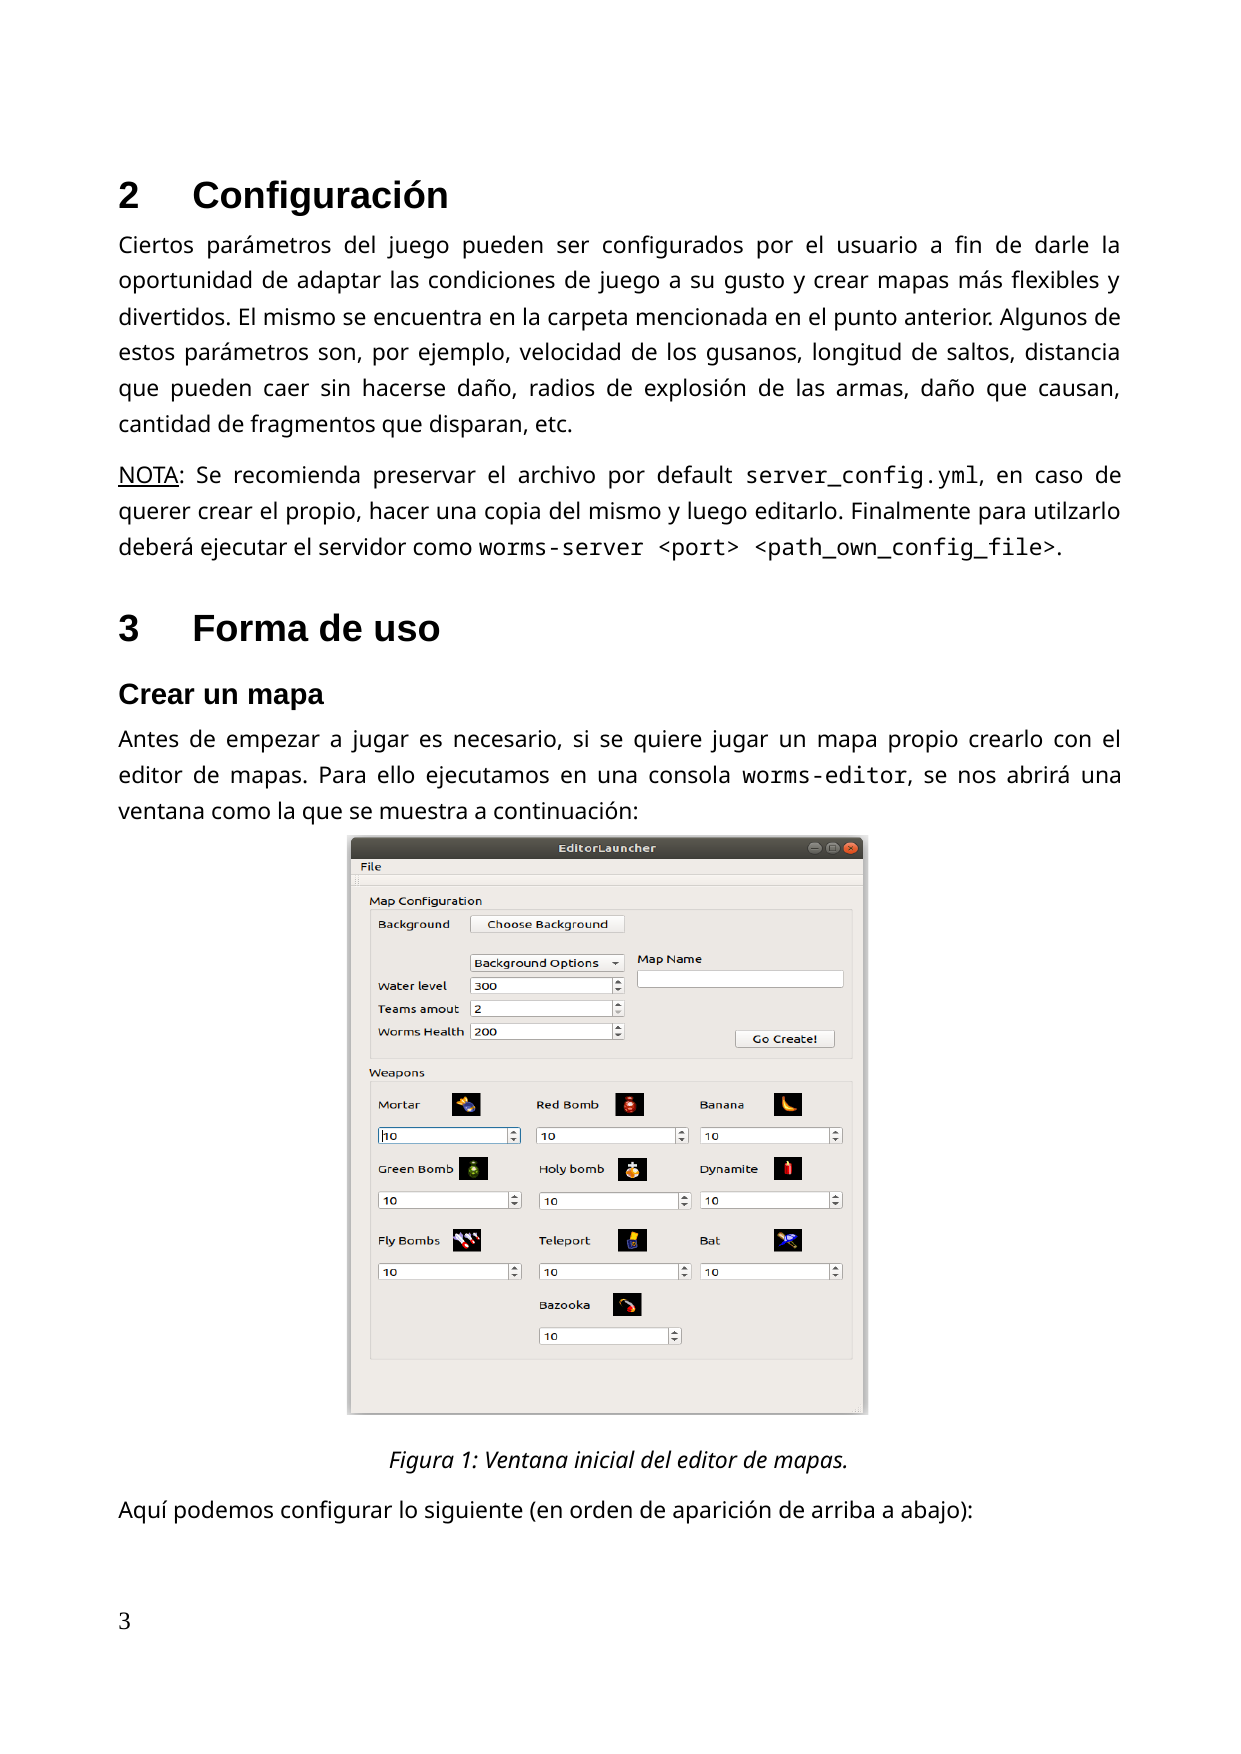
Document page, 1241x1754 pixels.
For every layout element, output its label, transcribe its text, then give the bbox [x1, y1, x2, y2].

text Figura 1: Ventana inicial del editor de mapas. [118, 1443, 1122, 1475]
subtitle Crear un mapa [118, 677, 1122, 711]
text Aquí podemos configurar lo siguiente (en orden de aparición de arriba a abajo): [118, 1494, 1122, 1525]
subtitle Forma de uso [118, 606, 1122, 650]
subtitle Configuración [118, 172, 1122, 216]
picture [346, 835, 869, 1415]
text Antes de empezar a jugar es necesario, si se quiere jugar un mapa propio crearlo con el editor de mapas. Para ello ejecutamos en una consola worms-editor, se nos abrirá una ventana como la que se muestra a continuación: [118, 723, 1122, 826]
text Ciertos parámetros del juego pueden ser configurados por el usuario a fin de darle la oportunidad de adaptar las condiciones de juego a su gusto y crear mapas más flexibles y divertidos. El mismo se encuentra en la carpeta mencionada en el punto anterior. Algunos de estos parámetros son, por ejemplo, velocidad de los gusanos, longitud de saltos, distancia que pueden caer sin hacerse daño, radios de explosión de las armas, daño que causan, cantidad de fragmentos que disparan, etc. [118, 228, 1122, 439]
text NOTA: Se recomienda preservar el archivo por default server_config.yml, en caso de querer crear el propio, hacer una copia del mismo y luego editarlo. Finalmente para utilzarlo deberá ejecutar el servidor como worms-server <port> <path_own_config_file>. [118, 459, 1122, 562]
